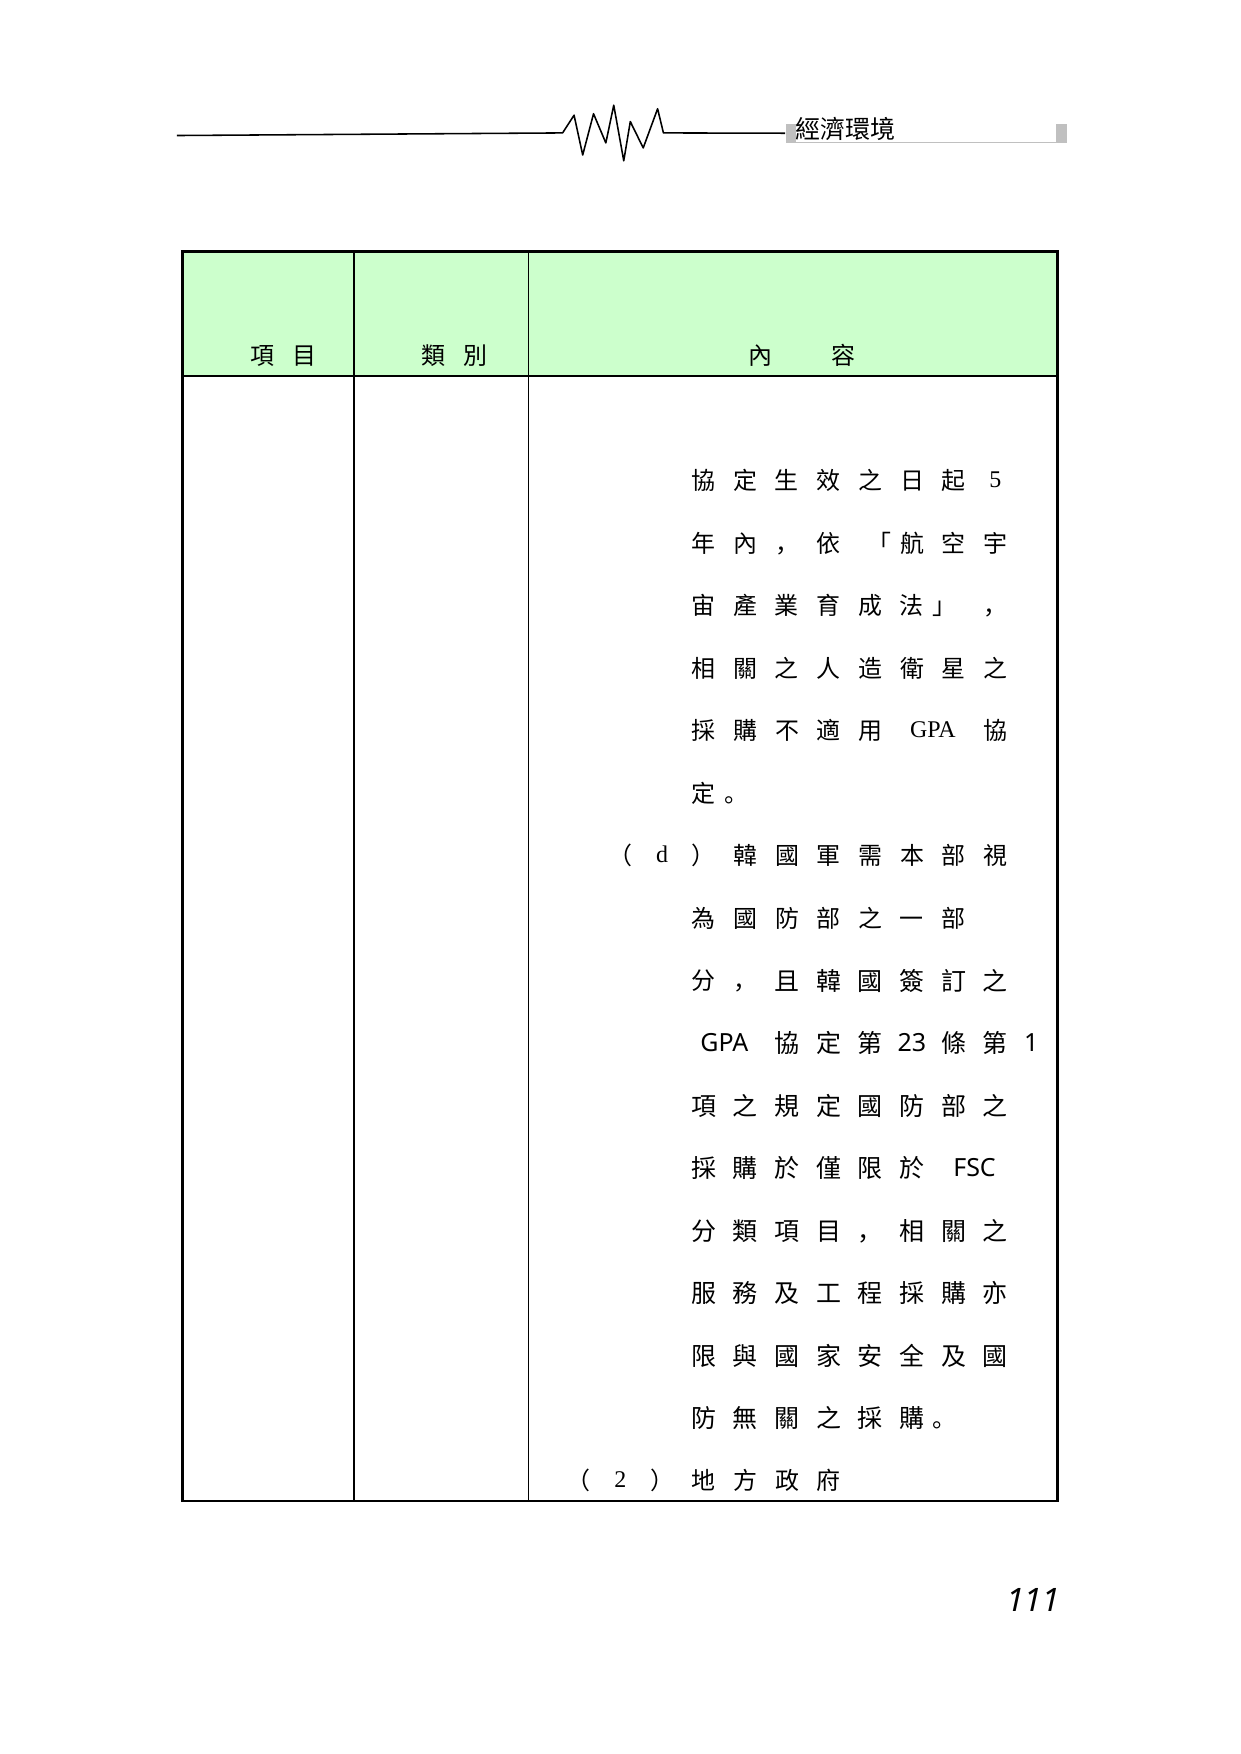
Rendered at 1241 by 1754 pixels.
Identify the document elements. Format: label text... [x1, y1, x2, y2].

table_header 類別 [355, 253, 528, 375]
table_cell [184, 377, 353, 1500]
table_header 項目 [184, 253, 353, 375]
table_cell [355, 377, 528, 1500]
table_header 內 容 [529, 253, 1056, 375]
table_cell 協定生效之日起5年內，依「航空宇宙產業育成法」，相關之人造衛星之採購不適用GPA協定。 （d）韓國軍需本部視為國防部之一部分，且韓國簽訂之GPA協定第23條第1項之規定國防部之採購於僅限於FSC分類項目，相關之服務及工程採購亦限與國家安全及國防無關之採購。 （2）地方政府 [529, 377, 1056, 1500]
